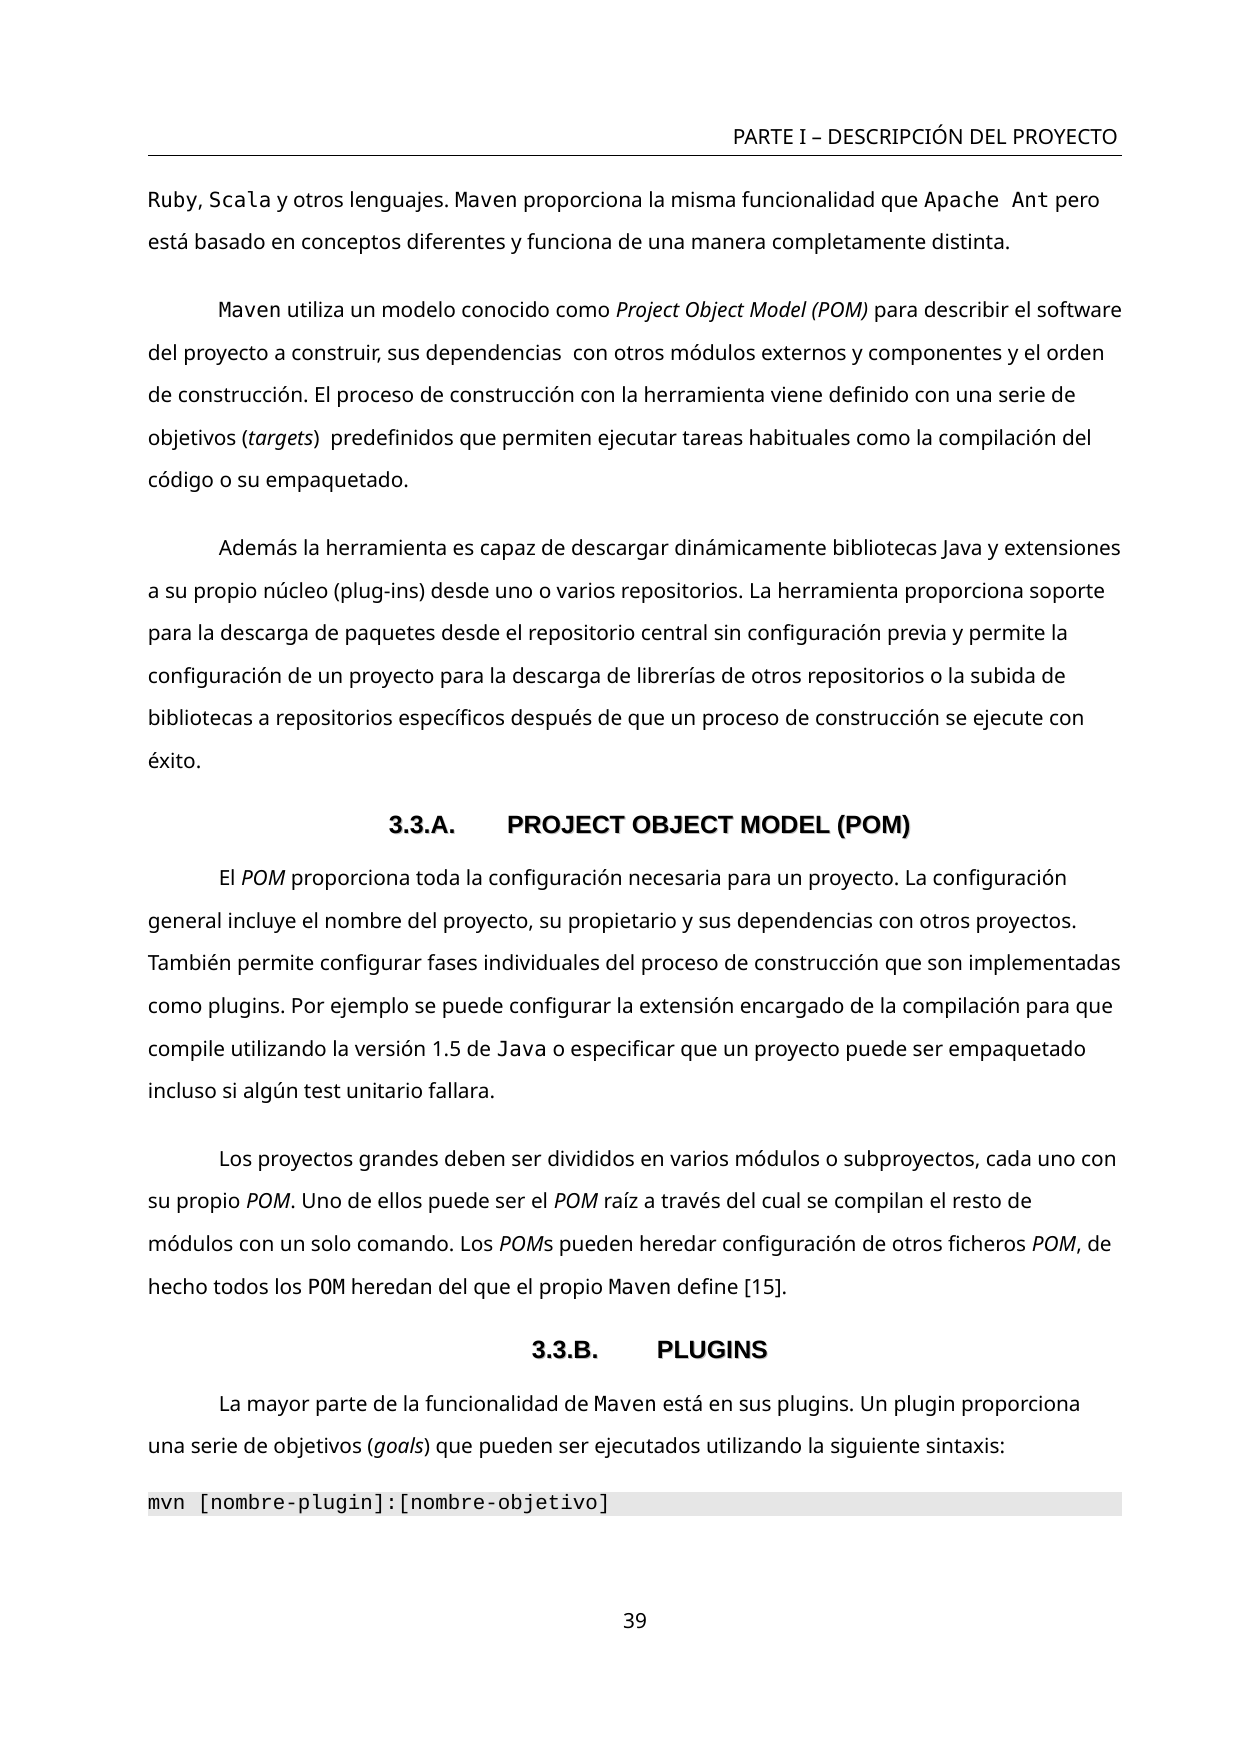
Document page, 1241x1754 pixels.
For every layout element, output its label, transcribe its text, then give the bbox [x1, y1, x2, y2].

text Ruby, Scala y otros lenguajes. Maven proporciona la misma funcionalidad que Apache Ant pero está basado en conceptos diferentes y funciona de una manera completamente distinta. [148, 185, 1122, 256]
text mvn [nombre-plugin]:[nombre-objetivo] [148, 1492, 1122, 1516]
subtitle Plugins [177, 1335, 1122, 1364]
text Además la herramienta es capaz de descargar dinámicamente bibliotecas Java y extensiones a su propio núcleo (plug-ins) desde uno o varios repositorios. La herramienta proporciona soporte para la descarga de paquetes desde el repositorio central sin configuración previa y permite la configuración de un proyecto para la descarga de librerías de otros repositorios o la subida de bibliotecas a repositorios específicos después de que un proceso de construcción se ejecute con éxito. [148, 533, 1122, 774]
text Los proyectos grandes deben ser divididos en varios módulos o subproyectos, cada uno con su propio POM. Uno de ellos puede ser el POM raíz a través del cual se compilan el resto de módulos con un solo comando. Los POMs pueden heredar configuración de otros ficheros POM, de hecho todos los POM heredan del que el propio Maven define [15]. [148, 1144, 1122, 1300]
text La mayor parte de la funcionalidad de Maven está en sus plugins. Un plugin proporciona una serie de objetivos (goals) que pueden ser ejecutados utilizando la siguiente sintaxis: [148, 1389, 1122, 1460]
text El POM proporciona toda la configuración necesaria para un proyecto. La configuración general incluye el nombre del proyecto, su propietario y sus dependencias con otros proyectos. También permite configurar fases individuales del proceso de construcción que son implementadas como plugins. Por ejemplo se puede configurar la extensión encargado de la compilación para que compile utilizando la versión 1.5 de Java o especificar que un proyecto puede ser empaquetado incluso si algún test unitario fallara. [148, 863, 1122, 1105]
subtitle Project Object Model (POM) [177, 809, 1122, 838]
text Maven utiliza un modelo conocido como Project Object Model (POM) para describir el software del proyecto a construir, sus dependencias con otros módulos externos y componentes y el orden de construcción. El proceso de construcción con la herramienta viene definido con una serie de objetivos (targets) predefinidos que permiten ejecutar tareas habituales como la compilación del código o su empaquetado. [148, 295, 1122, 494]
